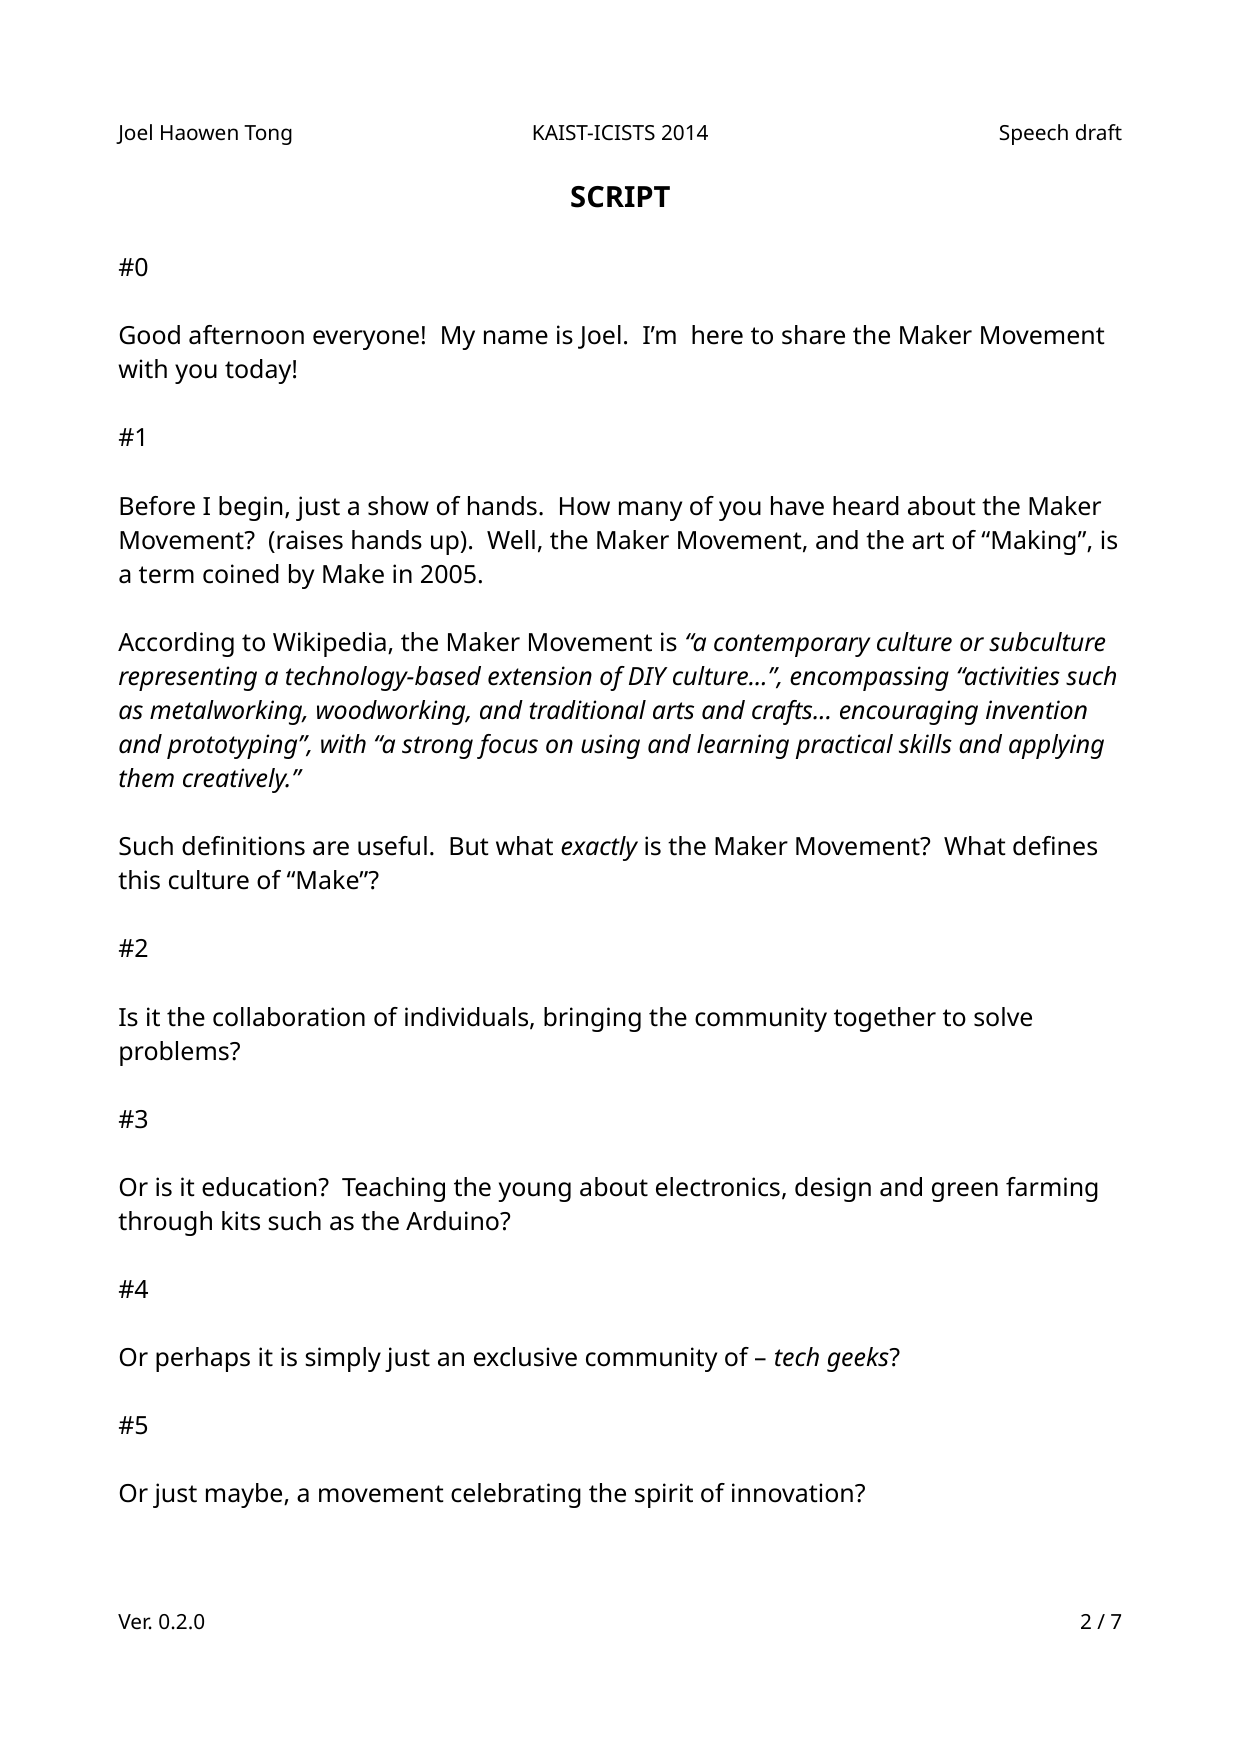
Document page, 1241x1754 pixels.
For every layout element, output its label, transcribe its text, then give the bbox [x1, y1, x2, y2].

text Good afternoon everyone! My name is Joel. I’m here to share the Maker Movement with you today! [118, 318, 1122, 386]
text #5 [118, 1408, 1122, 1442]
text Or perhaps it is simply just an exclusive community of – tech geeks? [118, 1340, 1122, 1374]
text #2 [118, 931, 1122, 965]
text #4 [118, 1272, 1122, 1306]
text According to Wikipedia, the Maker Movement is “a contemporary culture or subculture representing a technology-based extension of DIY culture...”, encompassing “activities such as metalworking, woodworking, and traditional arts and crafts... encouraging invention and prototyping”, with “a strong focus on using and learning practical skills and applying them creatively.” [118, 624, 1122, 795]
text #0 [118, 250, 1122, 284]
text Or just maybe, a movement celebrating the spirit of innovation? [118, 1476, 1122, 1510]
text Or is it education? Teaching the young about electronics, design and green farming through kits such as the Arduino? [118, 1169, 1122, 1238]
text #3 [118, 1101, 1122, 1135]
text #1 [118, 420, 1122, 454]
text Before I begin, just a show of hands. How many of you have heard about the Maker Movement? (raises hands up). Well, the Maker Movement, and the art of “Making”, is a term coined by Make in 2005. [118, 488, 1122, 590]
text Such definitions are useful. But what exactly is the Maker Movement? What defines this culture of “Make”? [118, 829, 1122, 897]
text Is it the collaboration of individuals, bringing the community together to solve problems? [118, 999, 1122, 1067]
text SCRIPT [118, 176, 1122, 216]
